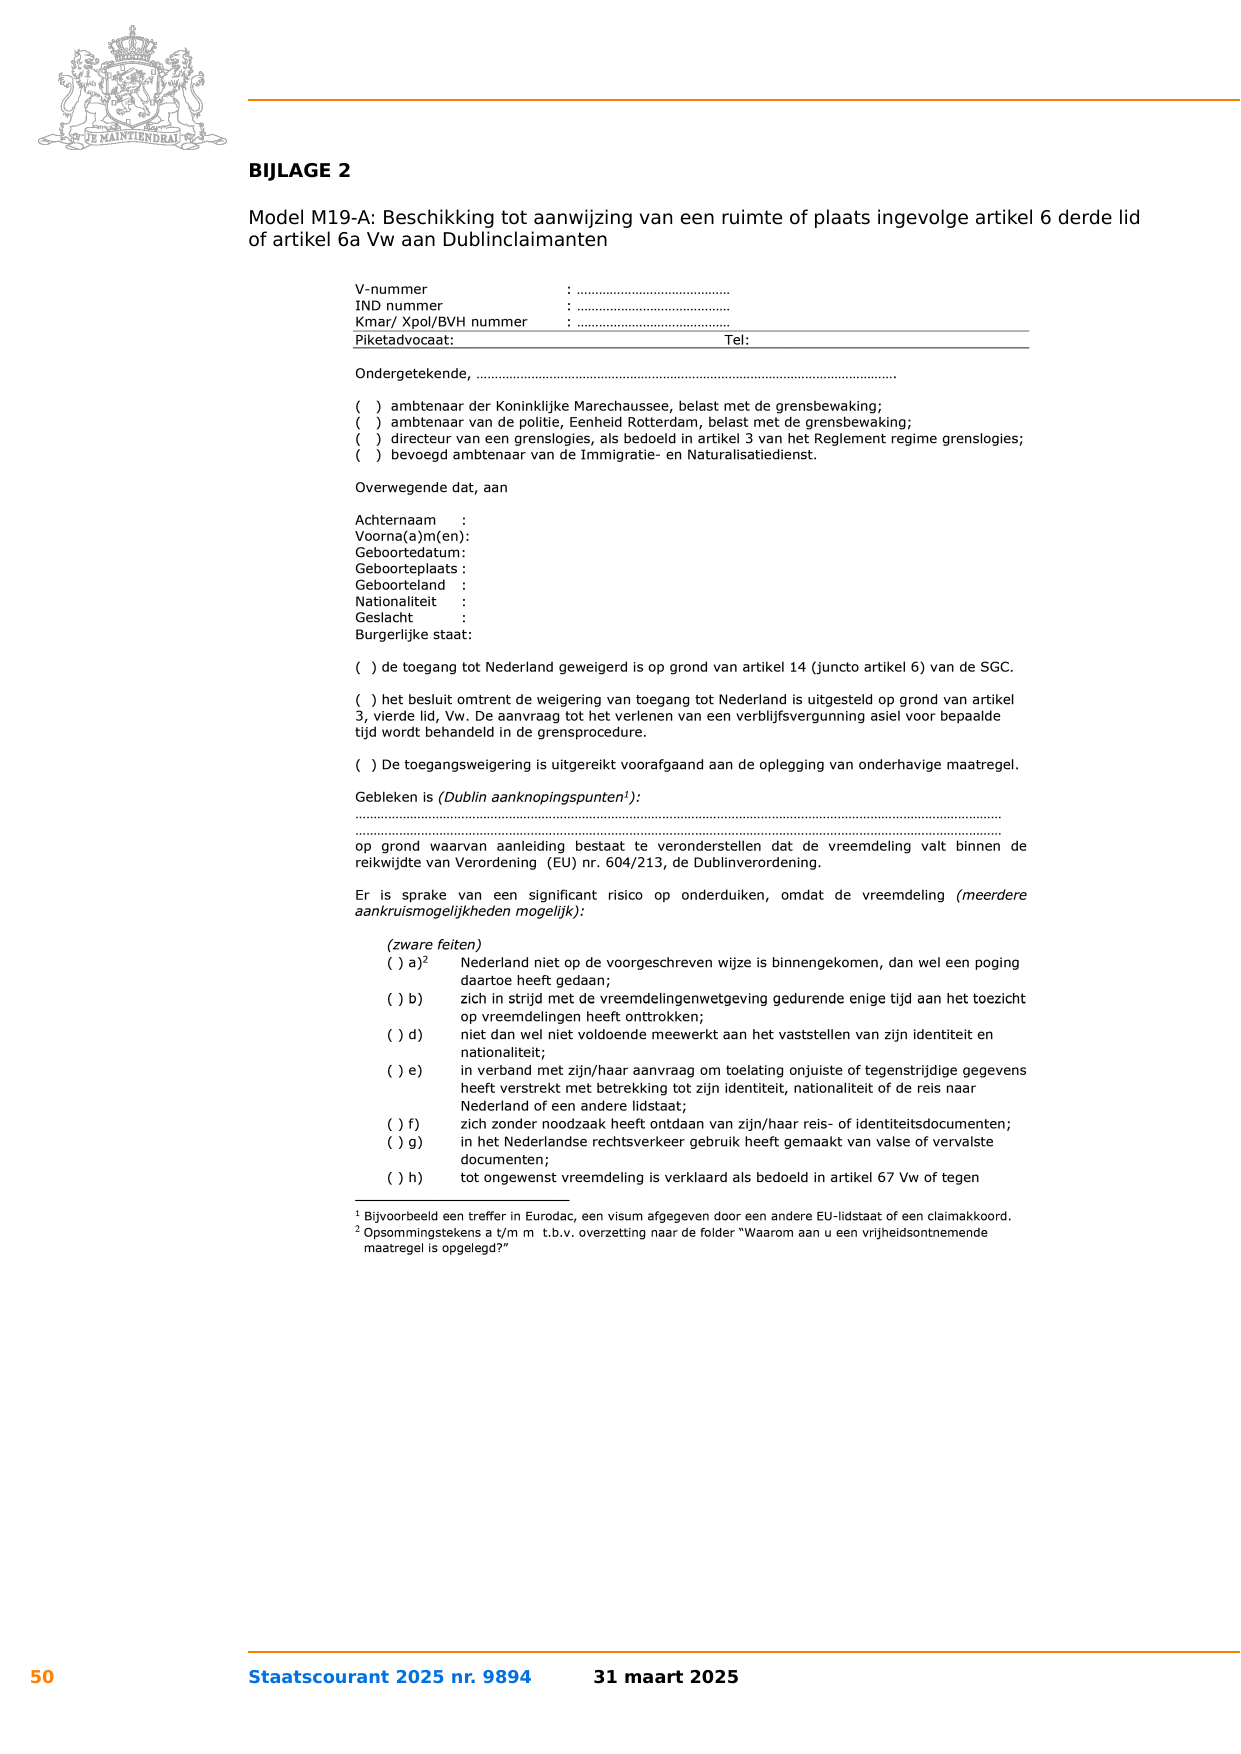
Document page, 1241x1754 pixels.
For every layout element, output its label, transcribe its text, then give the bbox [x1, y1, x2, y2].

subtitle BIJLAGE 2 [248, 160, 1163, 182]
text Model M19-A: Beschikking tot aanwijzing van een ruimte of plaats ingevolge artikel 6 derde lid of artikel 6a Vw aan Dublinclaimanten [248, 207, 1163, 250]
picture [248, 250, 1134, 1379]
picture [38, 25, 227, 150]
